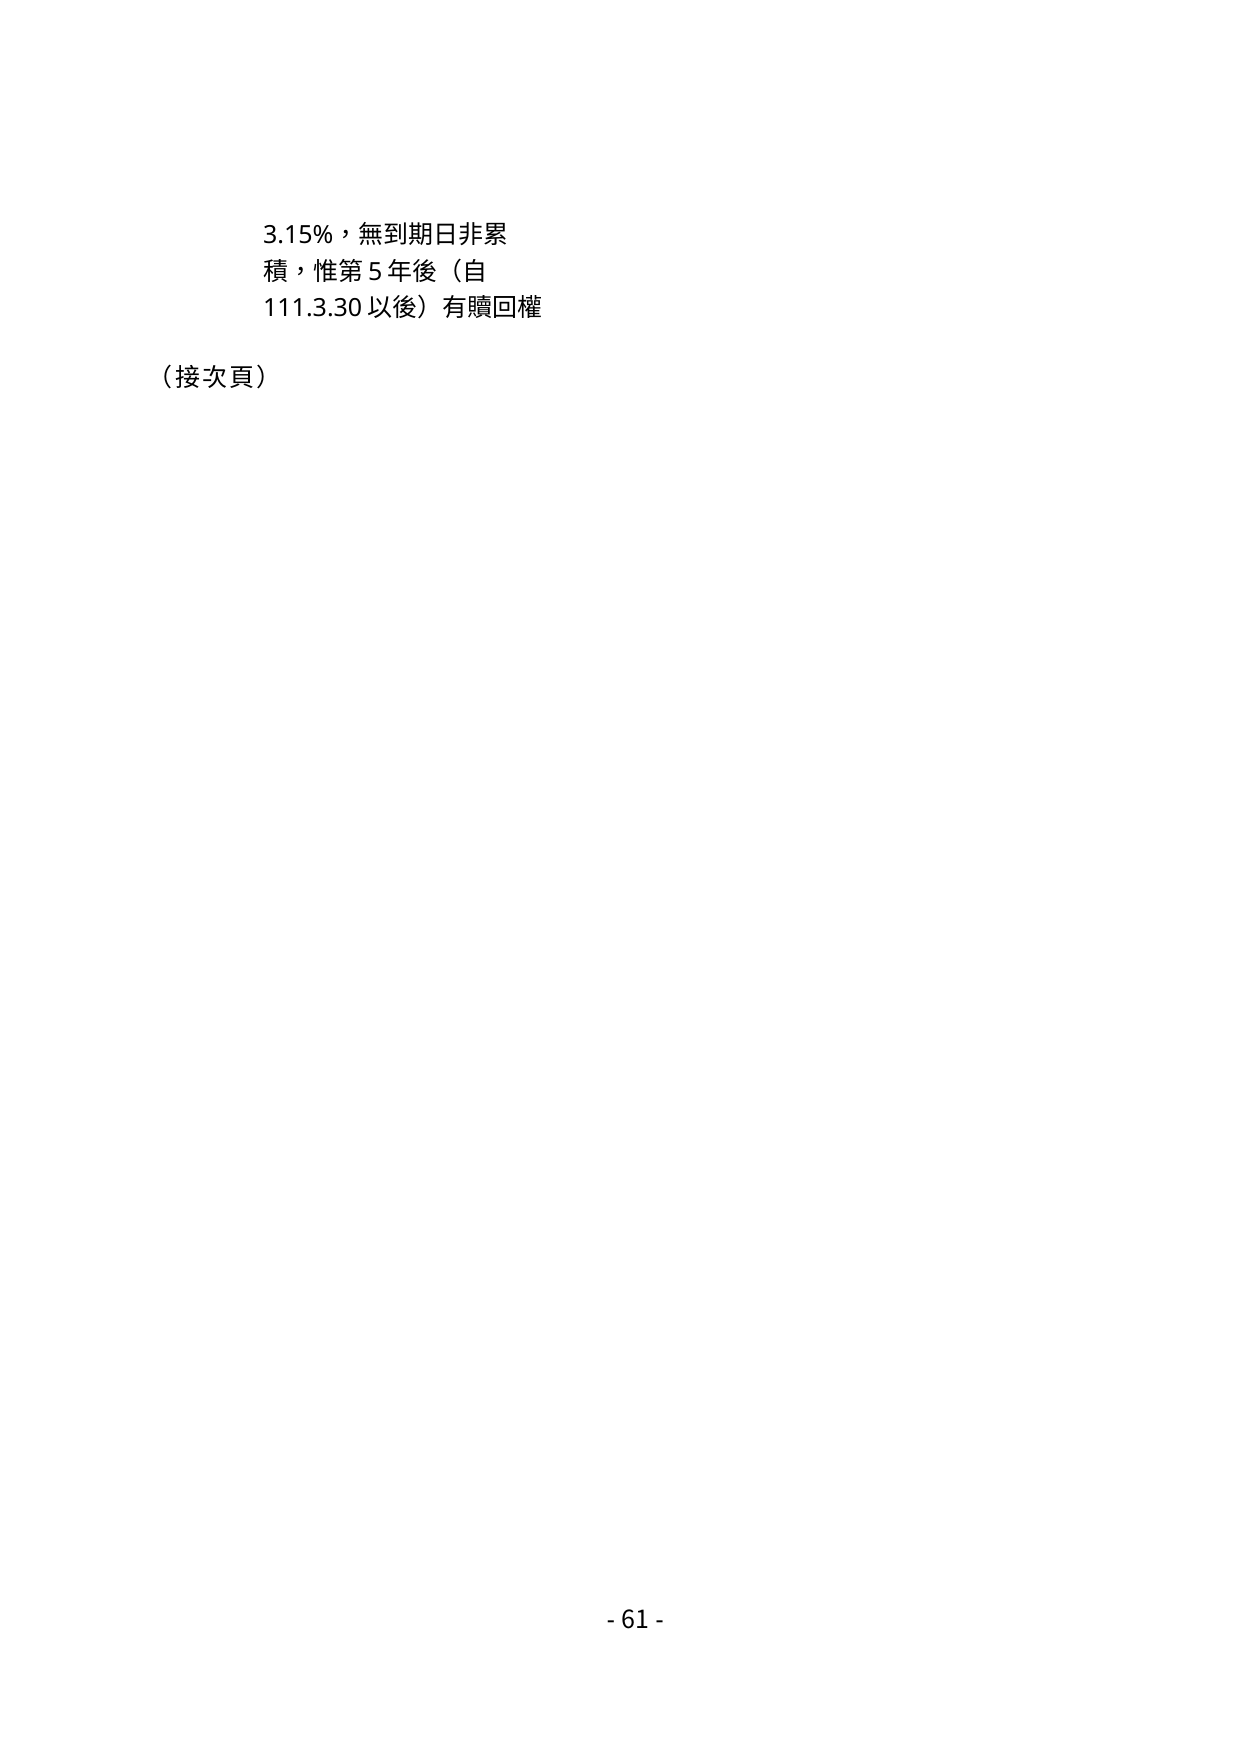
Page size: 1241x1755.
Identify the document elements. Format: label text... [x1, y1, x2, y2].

table_cell [945, 215, 1122, 323]
table_cell [753, 215, 930, 323]
table_cell [930, 215, 944, 323]
text （接次頁） [148, 357, 1122, 394]
table_cell [546, 215, 561, 323]
table_cell - [561, 215, 738, 323]
table_cell [738, 215, 753, 323]
table_cell 3.15%，無到期日非累積，惟第5年後（自111.3.30以後）有贖回權 [236, 215, 546, 323]
